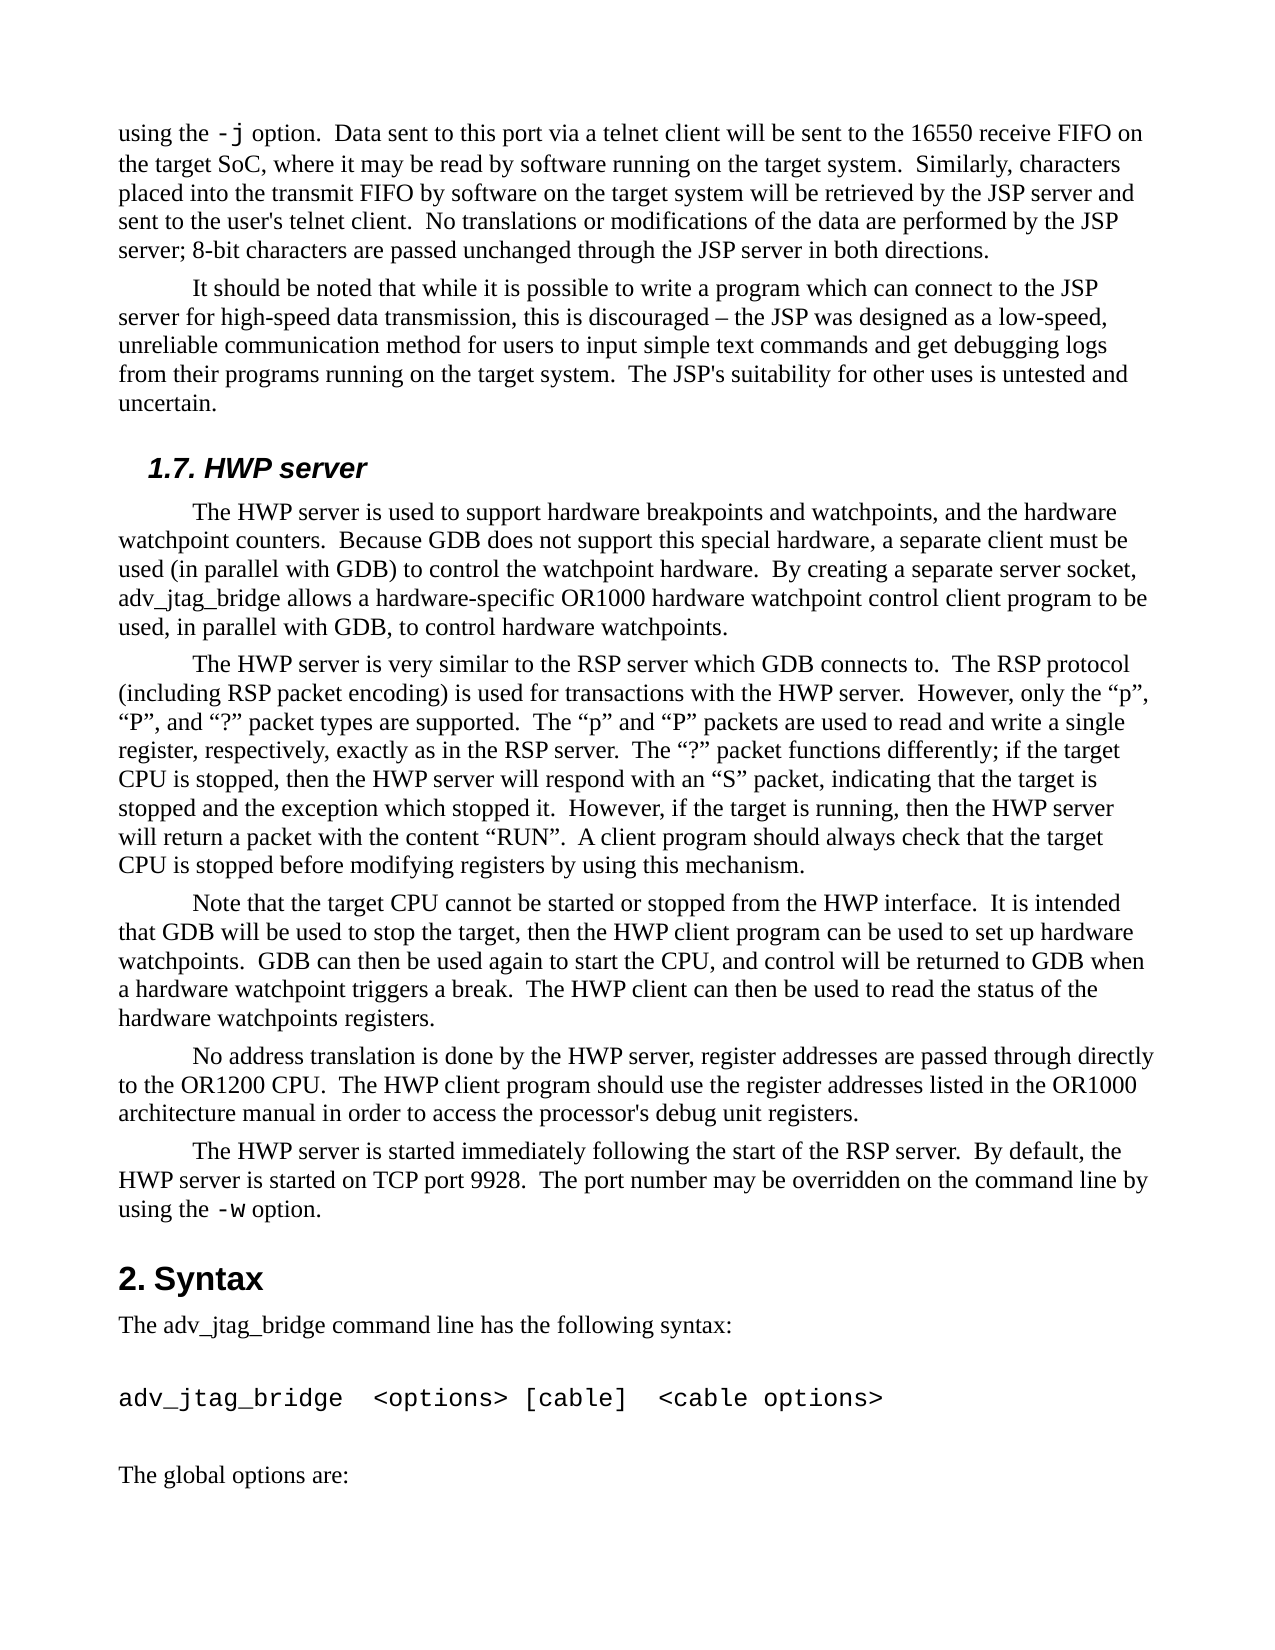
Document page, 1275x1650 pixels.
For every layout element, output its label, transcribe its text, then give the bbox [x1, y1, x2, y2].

subtitle Syntax [118, 1258, 1157, 1297]
text The HWP server is very similar to the RSP server which GDB connects to. The RSP protocol (including RSP packet encoding) is used for transactions with the HWP server. However, only the “p”, “P”, and “?” packet types are supported. The “p” and “P” packets are used to read and write a single register, respectively, exactly as in the RSP server. The “?” packet functions differently; if the target CPU is stopped, then the HWP server will respond with an “S” packet, indicating that the target is stopped and the exception which stopped it. However, if the target is running, then the HWP server will return a packet with the content “RUN”. A client program should always check that the target CPU is stopped before modifying registers by using this mechanism. [118, 649, 1157, 879]
text The adv_jtag_bridge command line has the following syntax: [118, 1310, 1157, 1338]
text It should be noted that while it is possible to write a program which can connect to the JSP server for high-speed data transmission, this is discouraged – the JSP was designed as a low-speed, unreliable communication method for users to input simple text commands and get debugging logs from their programs running on the target system. The JSP's suitability for other uses is untested and uncertain. [118, 273, 1157, 417]
subtitle HWP server [148, 451, 1157, 484]
text adv_jtag_bridge <options> [cable] <cable options> [118, 1385, 1157, 1413]
text The HWP server is used to support hardware breakpoints and watchpoints, and the hardware watchpoint counters. Because GDB does not support this special hardware, a separate client must be used (in parallel with GDB) to control the watchpoint hardware. By creating a separate server socket, adv_jtag_bridge allows a hardware-specific OR1000 hardware watchpoint control client program to be used, in parallel with GDB, to control hardware watchpoints. [118, 497, 1157, 640]
text The global options are: [118, 1460, 1157, 1489]
text using the -j option. Data sent to this port via a telnet client will be sent to the 16550 receive FIFO on the target SoC, where it may be read by software running on the target system. Similarly, characters placed into the transmit FIFO by software on the target system will be retrieved by the JSP server and sent to the user's telnet client. No translations or modifications of the data are performed by the JSP server; 8-bit characters are passed unchanged through the JSP server in both directions. [118, 118, 1157, 264]
text The HWP server is started immediately following the start of the RSP server. By default, the HWP server is started on TCP port 9928. The port number may be overridden on the command line by using the -w option. [118, 1136, 1157, 1224]
text No address translation is done by the HWP server, register addresses are passed through directly to the OR1200 CPU. The HWP client program should use the register addresses listed in the OR1000 architecture manual in order to access the processor's debug unit registers. [118, 1041, 1157, 1127]
text Note that the target CPU cannot be started or stopped from the HWP interface. It is intended that GDB will be used to stop the target, then the HWP client program can be used to set up hardware watchpoints. GDB can then be used again to start the CPU, and control will be returned to GDB when a hardware watchpoint triggers a break. The HWP client can then be used to read the status of the hardware watchpoints registers. [118, 888, 1157, 1032]
